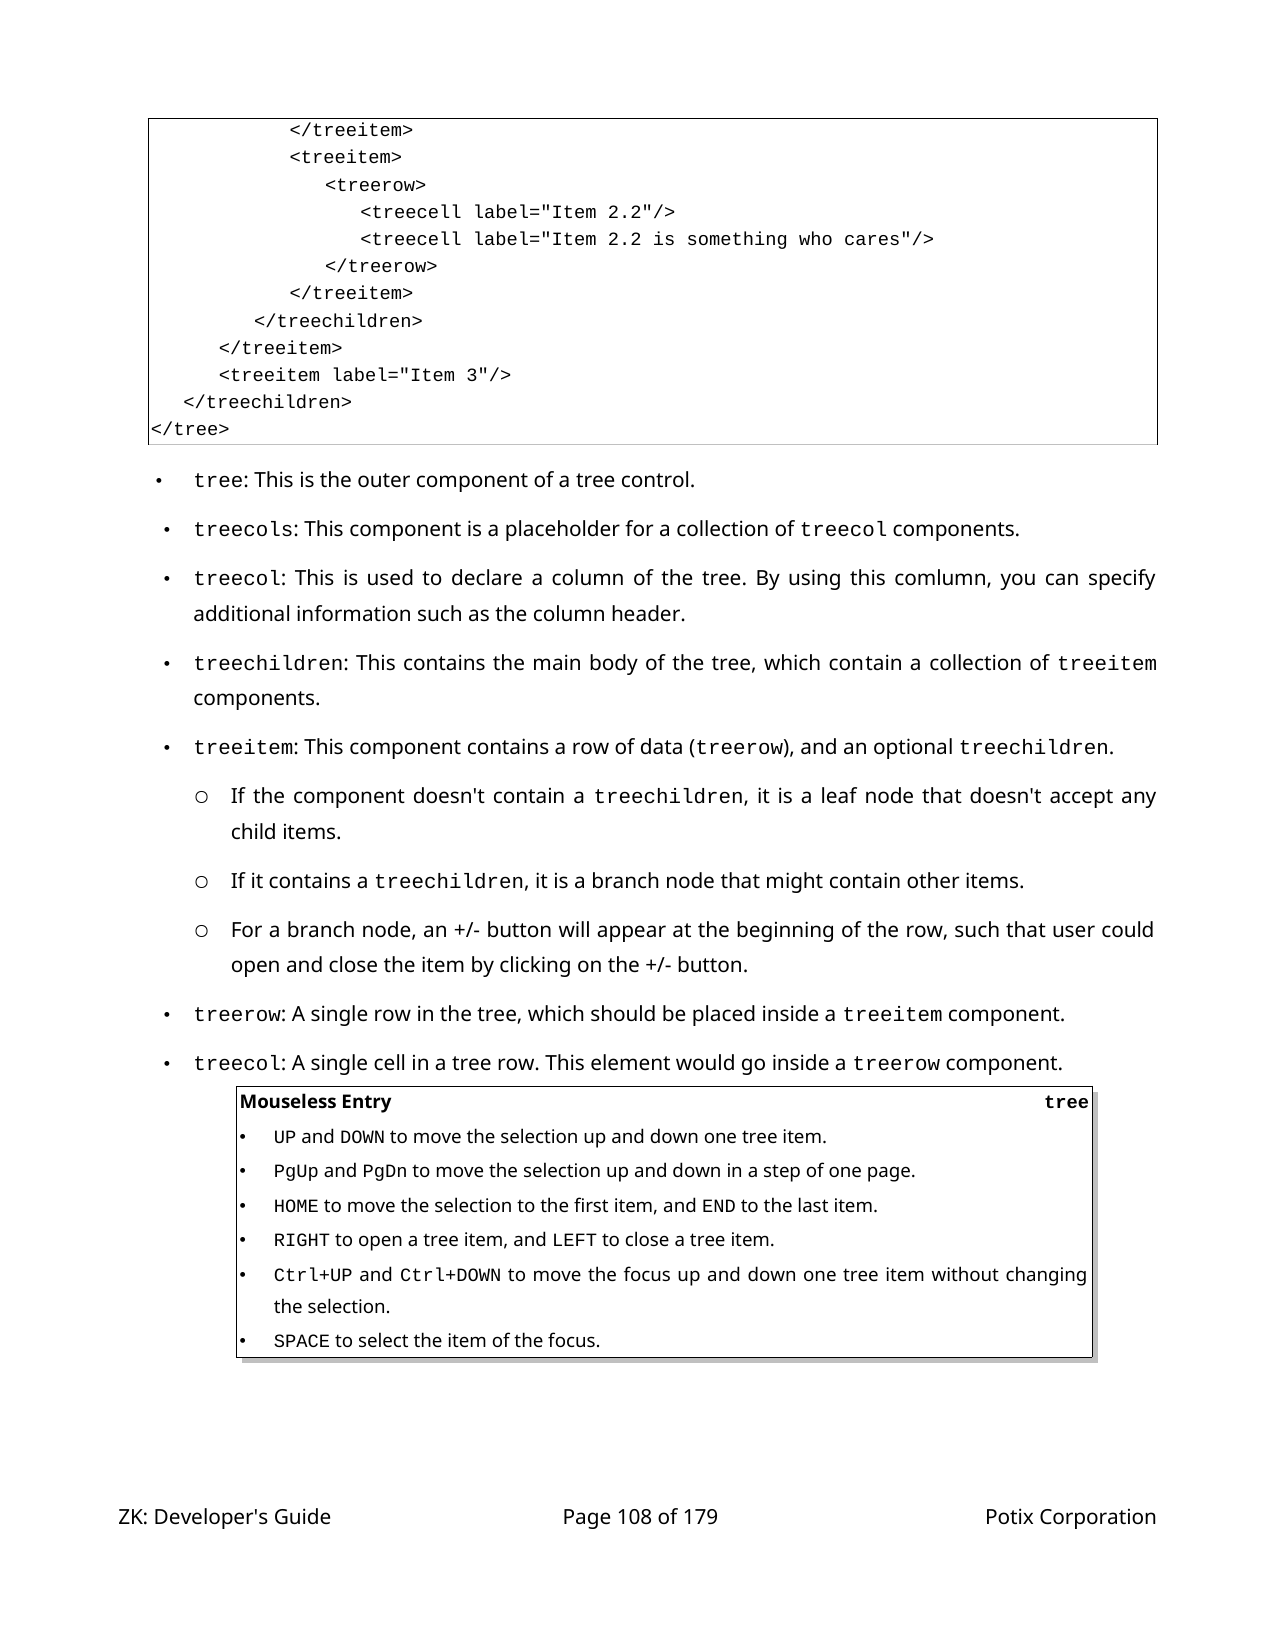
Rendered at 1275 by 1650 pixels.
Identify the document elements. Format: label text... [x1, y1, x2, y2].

list If it contains a treechildren, it is a branch node that might contain other items. [193, 866, 1157, 894]
list treerow: A single row in the tree, which should be placed inside a treeitem component. [164, 999, 1157, 1027]
list Ctrl+UP and Ctrl+DOWN to move the focus up and down one tree item without changing the selection. [237, 1258, 1092, 1319]
text </treeitem> [149, 119, 1157, 142]
list treechildren: This contains the main body of the tree, which contain a collection of treeitem components. [164, 648, 1157, 712]
text <treeitem label="Item 3"/> [149, 363, 1157, 387]
list treecol: This is used to declare a column of the tree. By using this comlumn, you can specify additional information such as the column header. [164, 563, 1157, 627]
text </tree> [149, 417, 1157, 444]
text <treecell label="Item 2.2 is something who cares"/> [149, 227, 1157, 251]
list treecol: A single cell in a tree row. This element would go inside a treerow component. [164, 1048, 1157, 1077]
text </treerow> [149, 254, 1157, 278]
list treecols: This component is a placeholder for a collection of treecol components. [164, 514, 1157, 543]
list PgUp and PgDn to move the selection up and down in a step of one page. [237, 1155, 1092, 1183]
list UP and DOWN to move the selection up and down one tree item. [237, 1120, 1092, 1149]
text Mouseless Entry tree [237, 1087, 1092, 1114]
text </treechildren> [149, 308, 1157, 333]
list RIGHT to open a tree item, and LEFT to close a tree item. [237, 1224, 1092, 1253]
text </treechildren> [149, 390, 1157, 414]
list HOME to move the selection to the first item, and END to the last item. [237, 1189, 1092, 1218]
text <treeitem> [149, 145, 1157, 169]
list SPACE to select the item of the focus. [237, 1325, 1092, 1357]
list tree: This is the outer component of a tree control. [156, 465, 1157, 494]
list treeitem: This component contains a row of data (treerow), and an optional treechildren. [164, 732, 1157, 761]
text </treeitem> [149, 281, 1157, 306]
text </treeitem> [149, 336, 1157, 360]
text <treecell label="Item 2.2"/> [149, 200, 1157, 224]
list For a branch node, an +/- button will appear at the beginning of the row, such that user could open and close the item by clicking on the +/- button. [193, 915, 1157, 978]
list If the component doesn't contain a treechildren, it is a leaf node that doesn't accept any child items. [193, 781, 1157, 845]
text <treerow> [149, 172, 1157, 197]
